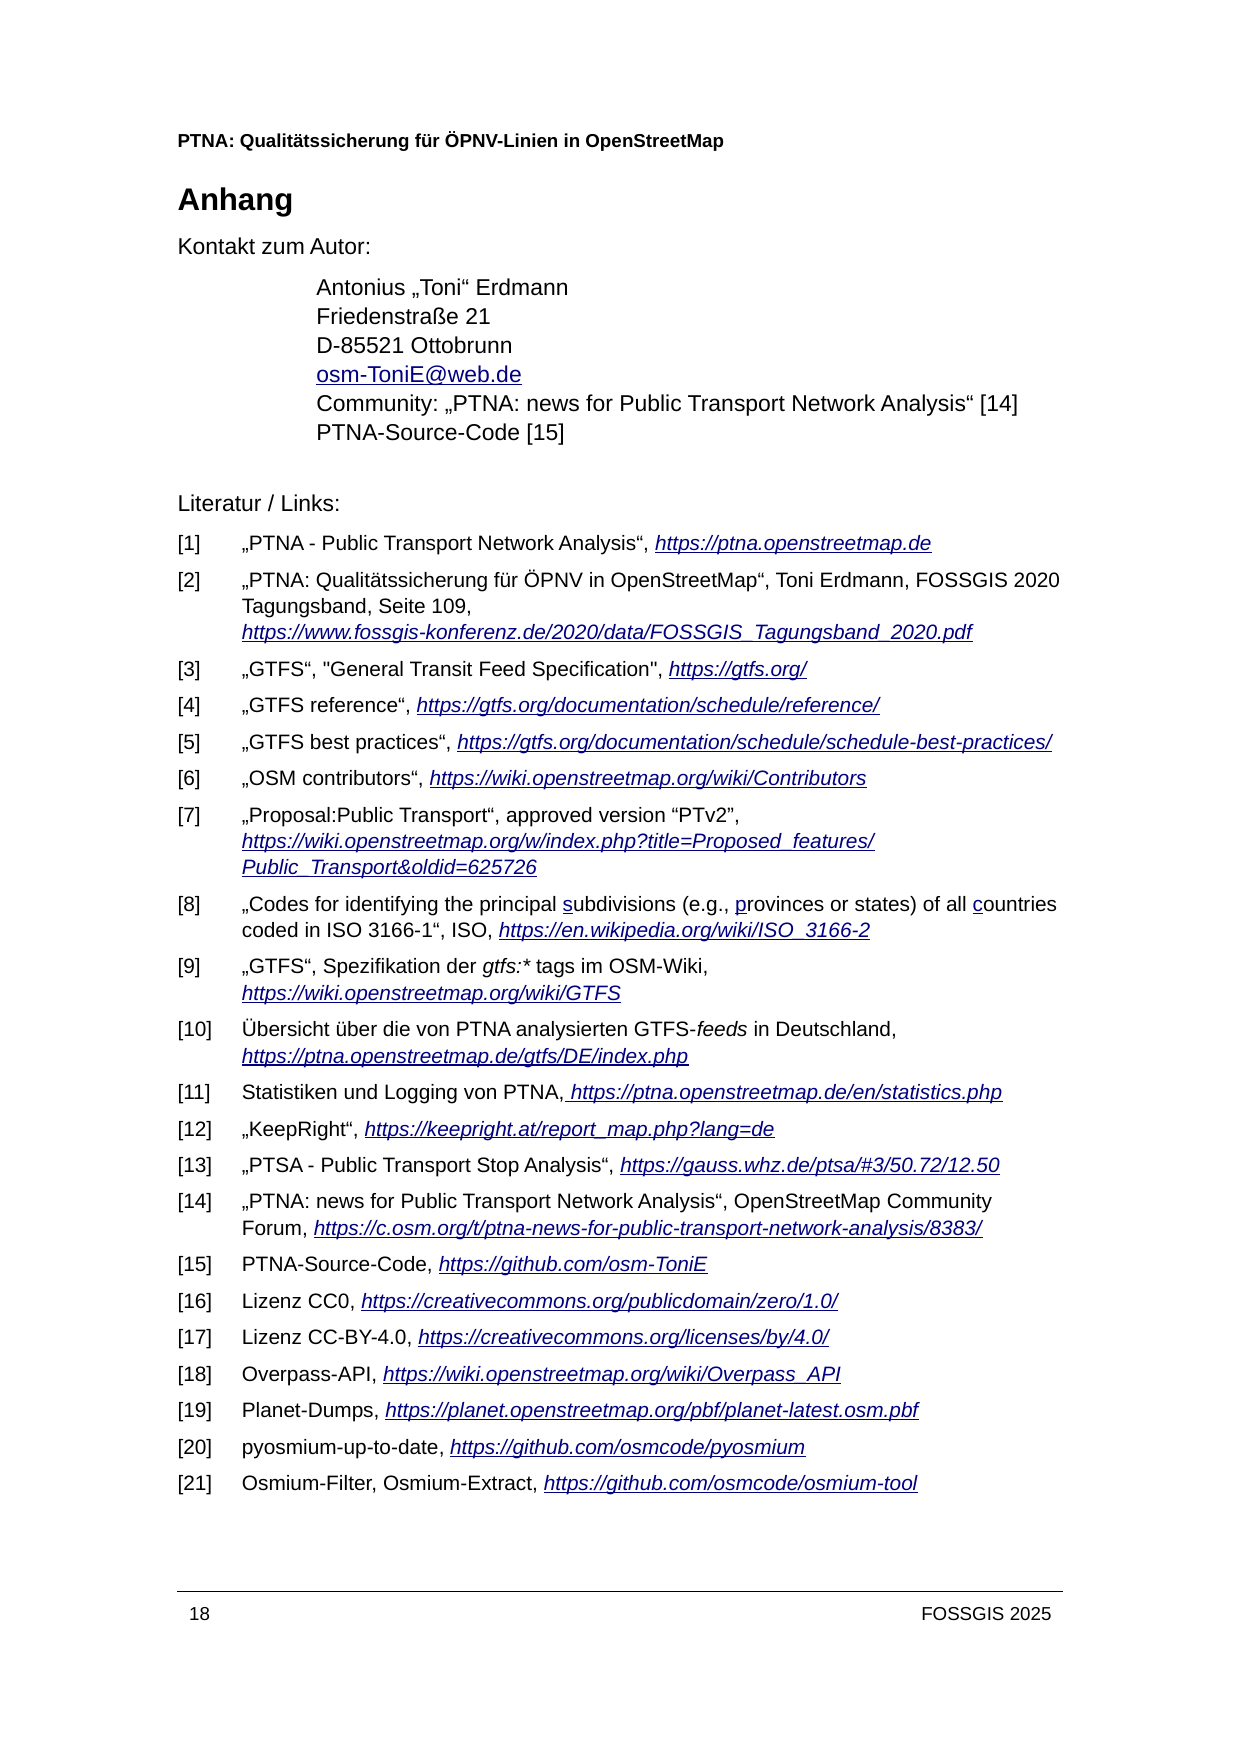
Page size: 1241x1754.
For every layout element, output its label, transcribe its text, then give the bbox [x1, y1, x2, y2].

table_cell PTNA-Source-Code, https://github.com/osm-ToniE [242, 1252, 1063, 1289]
table_cell [12] [177, 1116, 242, 1153]
table_cell [21] [177, 1471, 242, 1507]
text Antonius „Toni“ Erdmann [266, 274, 1063, 301]
table_cell [13] [177, 1153, 242, 1189]
table_cell [5] [177, 730, 242, 766]
table_cell „GTFS“, Spezifikation der gtfs:* tags im OSM-Wiki, https://wiki.openstreetmap.org/wiki/GTFS [242, 954, 1063, 1017]
table_cell Osmium-Filter, Osmium-Extract, https://github.com/osmcode/osmium-tool [242, 1471, 1063, 1507]
text Community: „PTNA: news for Public Transport Network Analysis“ [14] [266, 390, 1063, 416]
table_cell [20] [177, 1435, 242, 1471]
table_cell pyosmium-up-to-date, https://github.com/osmcode/pyosmium [242, 1435, 1063, 1471]
text D-85521 Ottobrunn [266, 332, 1063, 358]
table_cell „Codes for identifying the principal subdivisions (e.g., provinces or states) of all countries coded in ISO 3166-1“, ISO, https://en.wikipedia.org/wiki/ISO_3166-2 [242, 892, 1063, 954]
table_header „PTNA - Public Transport Network Analysis“, https://ptna.openstreetmap.de [242, 531, 1063, 567]
table_cell [11] [177, 1080, 242, 1116]
table_cell „PTSA - Public Transport Stop Analysis“, https://gauss.whz.de/ptsa/#3/50.72/12.50 [242, 1153, 1063, 1189]
table_cell „GTFS“, "General Transit Feed Specification", https://gtfs.org/ [242, 657, 1063, 693]
table_cell Übersicht über die von PTNA analysierten GTFS-feeds in Deutschland, https://ptna.openstreetmap.de/gtfs/DE/index.php [242, 1017, 1063, 1080]
table_cell Statistiken und Logging von PTNA, https://ptna.openstreetmap.de/en/statistics.php [242, 1080, 1063, 1116]
table_cell [2] [177, 568, 242, 657]
table_cell [8] [177, 892, 242, 954]
table_cell [6] [177, 766, 242, 802]
text Friedenstraße 21 [266, 303, 1063, 329]
text Kontakt zum Autor: [177, 233, 1063, 259]
table_cell „PTNA: news for Public Transport Network Analysis“, OpenStreetMap Community Forum, https://c.osm.org/t/ptna-news-for-public-transport-network-analysis/8383/ [242, 1189, 1063, 1252]
table_cell „PTNA: Qualitätssicherung für ÖPNV in OpenStreetMap“, Toni Erdmann, FOSSGIS 2020 Tagungsband, Seite 109, https://www.fossgis-konferenz.de/2020/data/FOSSGIS_Tagungsband_2020.pdf [242, 568, 1063, 657]
table_cell [19] [177, 1398, 242, 1434]
table_cell Lizenz CC-BY-4.0, https://creativecommons.org/licenses/by/4.0/ [242, 1325, 1063, 1362]
table_cell [16] [177, 1289, 242, 1325]
table_cell [4] [177, 693, 242, 729]
table_cell [18] [177, 1362, 242, 1398]
table_cell [15] [177, 1252, 242, 1289]
table_cell Overpass-API, https://wiki.openstreetmap.org/wiki/Overpass_API [242, 1362, 1063, 1398]
table_cell „GTFS best practices“, https://gtfs.org/documentation/schedule/schedule-best-practices/ [242, 730, 1063, 766]
text osm-ToniE@web.de [266, 361, 1063, 387]
text PTNA-Source-Code [15] [266, 419, 1063, 445]
table_cell „Proposal:Public Transport“, approved version “PTv2”, https://wiki.openstreetmap.org/w/index.php?title=Proposed_features/Public_Transport&oldid=625726 [242, 803, 1063, 892]
table_cell [3] [177, 657, 242, 693]
table_cell „OSM contributors“, https://wiki.openstreetmap.org/wiki/Contributors [242, 766, 1063, 802]
table_cell „KeepRight“, https://keepright.at/report_map.php?lang=de [242, 1116, 1063, 1153]
table_cell [17] [177, 1325, 242, 1362]
text Literatur / Links: [177, 489, 1063, 516]
text Anhang [177, 181, 1063, 217]
table_header [1] [177, 531, 242, 567]
table_cell [9] [177, 954, 242, 1017]
table_cell Lizenz CC0, https://creativecommons.org/publicdomain/zero/1.0/ [242, 1289, 1063, 1325]
table_cell [14] [177, 1189, 242, 1252]
table_cell „GTFS reference“, https://gtfs.org/documentation/schedule/reference/ [242, 693, 1063, 729]
table_cell [7] [177, 803, 242, 892]
table_cell Planet-Dumps, https://planet.openstreetmap.org/pbf/planet-latest.osm.pbf [242, 1398, 1063, 1434]
table_cell [10] [177, 1017, 242, 1080]
